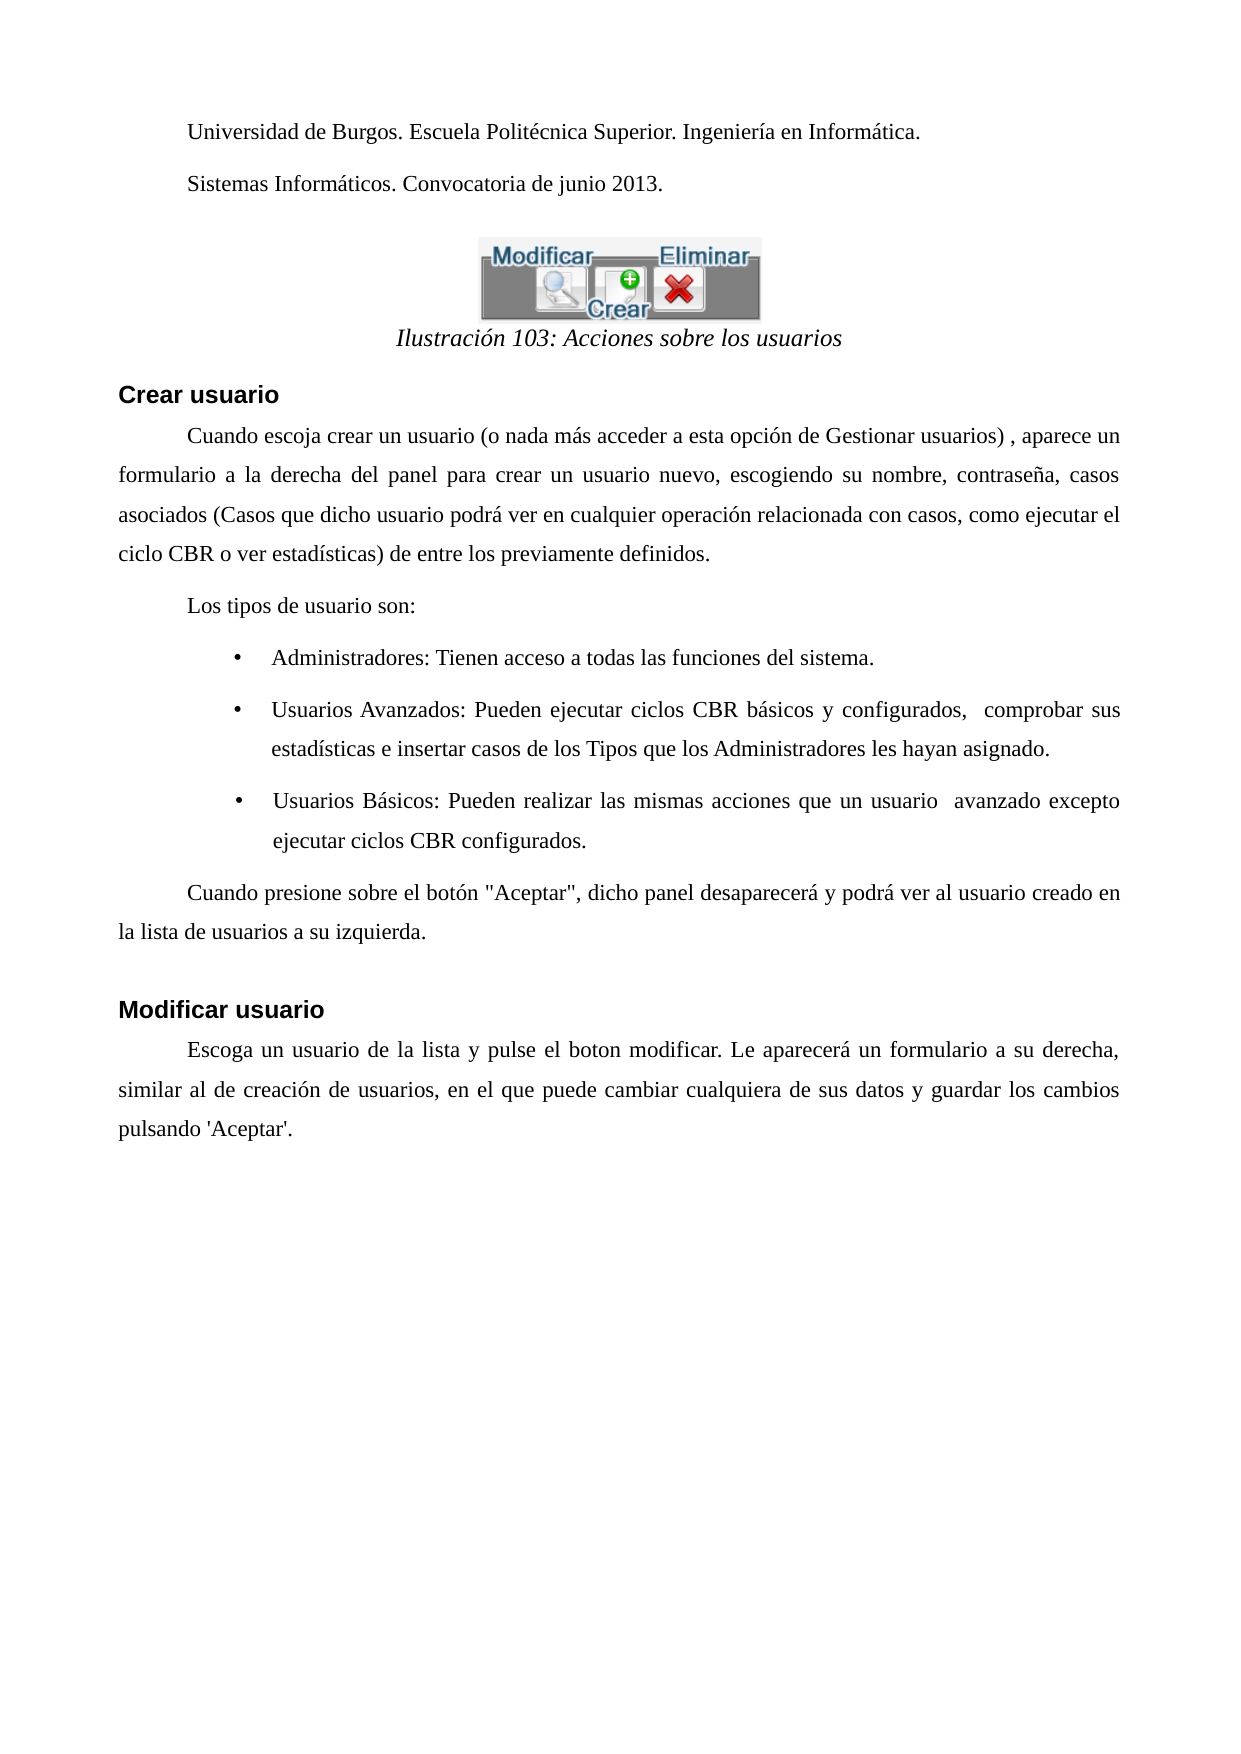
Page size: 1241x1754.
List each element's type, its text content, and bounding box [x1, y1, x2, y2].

list Ilustración 103: Acciones sobre los usuarios [383, 250, 857, 352]
text Los tipos de usuario son: [118, 592, 1122, 618]
text Cuando presione sobre el botón "Aceptar", dicho panel desaparecerá y podrá ver al usuario creado en la lista de usuarios a su izquierda. [118, 879, 1122, 945]
list Administradores: Tienen acceso a todas las funciones del sistema. [234, 644, 1122, 670]
text Escoga un usuario de la lista y pulse el boton modificar. Le aparecerá un formulario a su derecha, similar al de creación de usuarios, en el que puede cambiar cualquiera de sus datos y guardar los cambios pulsando 'Aceptar'. [118, 1036, 1122, 1142]
list Usuarios Avanzados: Pueden ejecutar ciclos CBR básicos y configurados, comprobar sus estadísticas e insertar casos de los Tipos que los Administradores les hayan asignado. [234, 696, 1122, 762]
list Usuarios Básicos: Pueden realizar las mismas acciones que un usuario avanzado excepto ejecutar ciclos CBR configurados. [235, 787, 1122, 853]
subtitle Crear usuario [118, 226, 1122, 409]
subtitle Modificar usuario [118, 995, 1122, 1024]
text Cuando escoja crear un usuario (o nada más acceder a esta opción de Gestionar usuarios) , aparece un formulario a la derecha del panel para crear un usuario nuevo, escogiendo su nombre, contraseña, casos asociados (Casos que dicho usuario podrá ver en cualquier operación relacionada con casos, como ejecutar el ciclo CBR o ver estadísticas) de entre los previamente definidos. [118, 422, 1122, 566]
